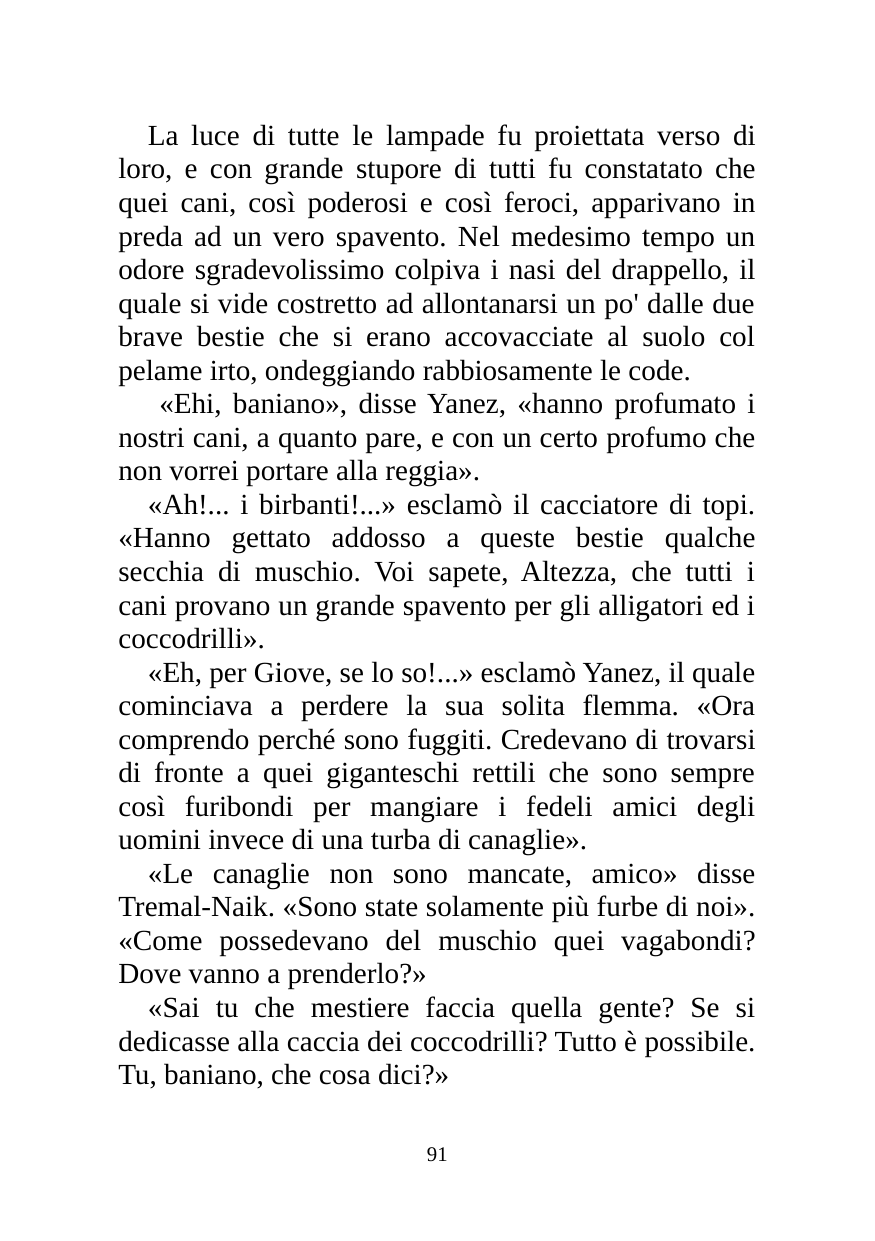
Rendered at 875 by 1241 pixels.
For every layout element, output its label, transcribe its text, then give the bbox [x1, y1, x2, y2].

text «Ehi, baniano», disse Yanez, «hanno profumato i nostri cani, a quanto pare, e con un certo profumo che non vorrei portare alla reggia». [118, 386, 756, 487]
text «Le canaglie non sono mancate, amico» disse Tremal-Naik. «Sono state solamente più furbe di noi». «Come possedevano del muschio quei vagabondi? Dove vanno a prenderlo?» [118, 856, 756, 990]
text «Eh, per Giove, se lo so!...» esclamò Yanez, il quale cominciava a perdere la sua solita flemma. «Ora comprendo perché sono fuggiti. Credevano di trovarsi di fronte a quei giganteschi rettili che sono sempre così furibondi per mangiare i fedeli amici degli uomini invece di una turba di canaglie». [118, 655, 756, 856]
text «Sai tu che mestiere faccia quella gente? Se si dedicasse alla caccia dei coccodrilli? Tutto è possibile. Tu, baniano, che cosa dici?» [118, 990, 756, 1091]
text La luce di tutte le lampade fu proiettata verso di loro, e con grande stupore di tutti fu constatato che quei cani, così poderosi e così feroci, apparivano in preda ad un vero spavento. Nel medesimo tempo un odore sgradevolissimo colpiva i nasi del drappello, il quale si vide costretto ad allontanarsi un po' dalle due brave bestie che si erano accovacciate al suolo col pelame irto, ondeggiando rabbiosamente le code. [118, 118, 756, 386]
text «Ah!... i birbanti!...» esclamò il cacciatore di topi. «Hanno gettato addosso a queste bestie qualche secchia di muschio. Voi sapete, Altezza, che tutti i cani provano un grande spavento per gli alligatori ed i coccodrilli». [118, 487, 756, 655]
